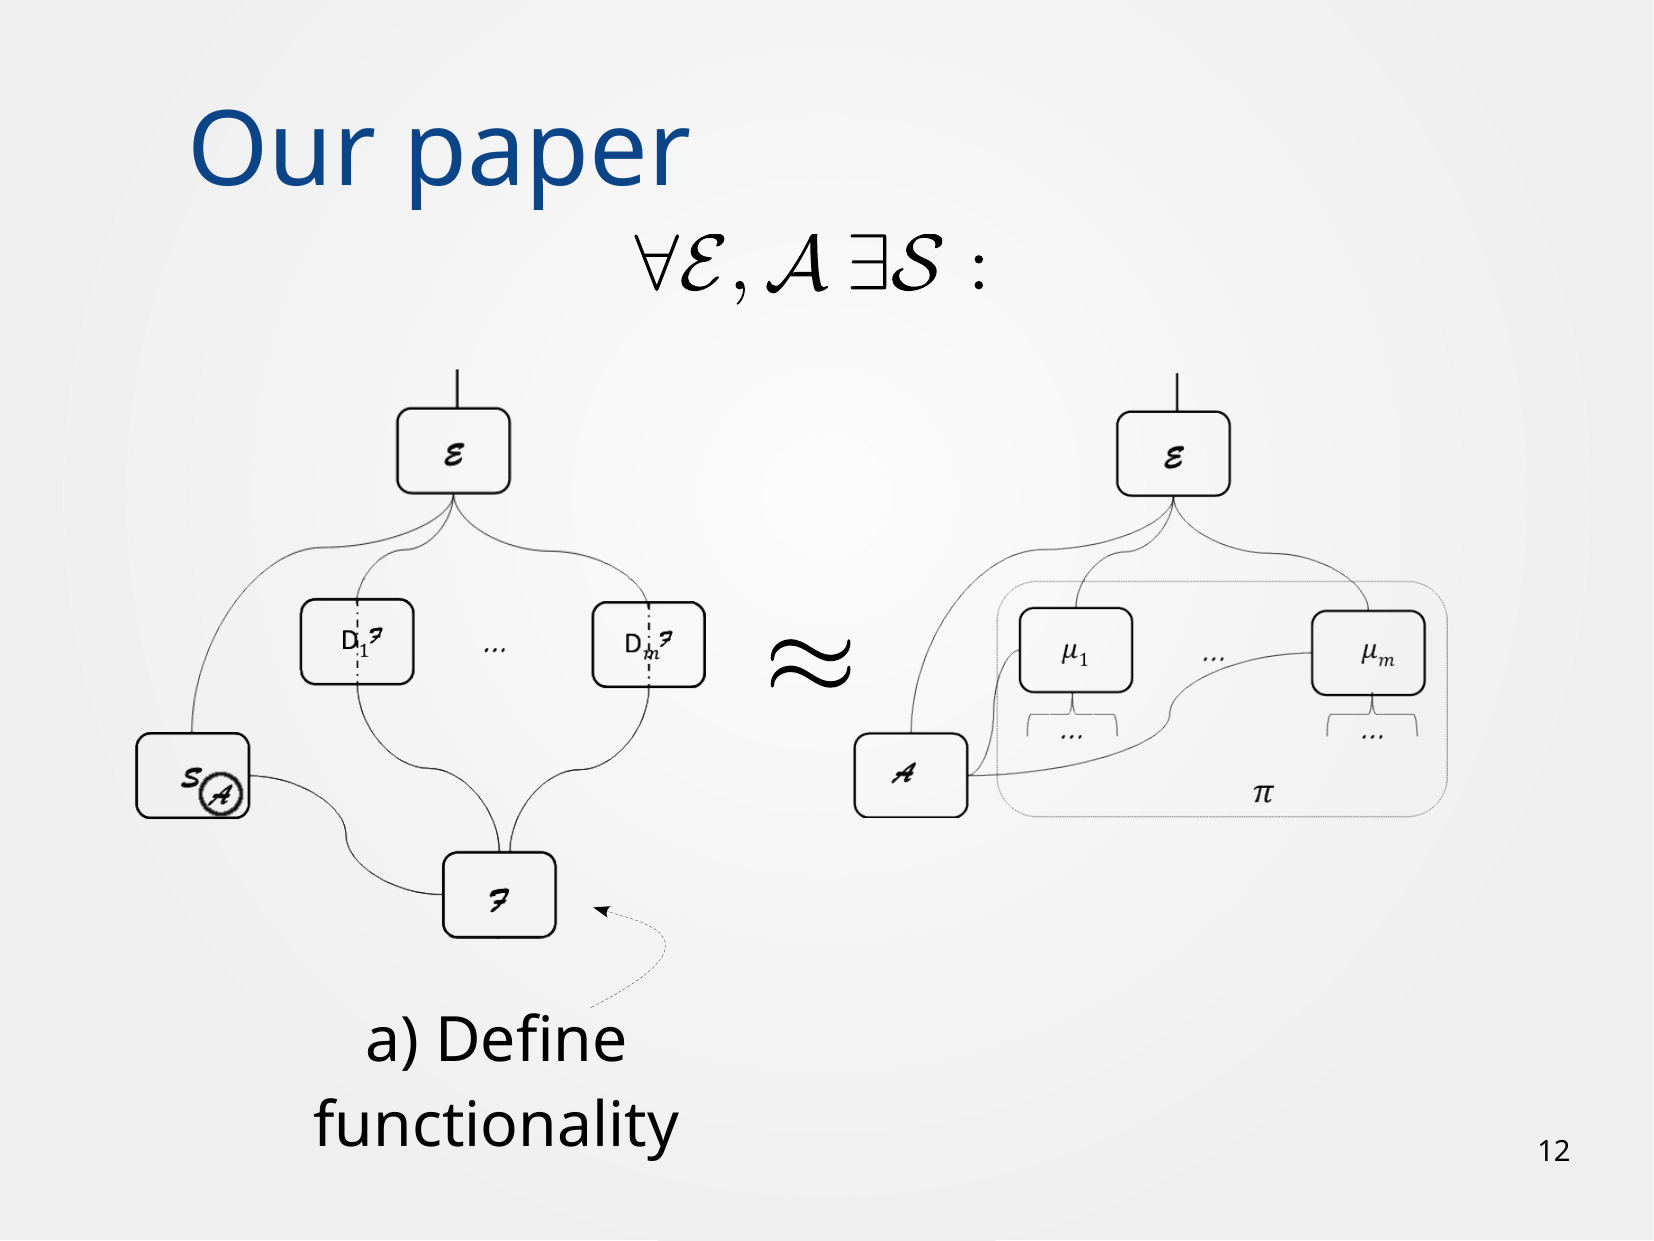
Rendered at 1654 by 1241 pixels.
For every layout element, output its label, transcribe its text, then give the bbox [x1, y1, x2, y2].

picture [135, 337, 706, 939]
picture [759, 372, 1448, 818]
title Our paper [187, 70, 1467, 216]
text_box a) Define functionality [298, 987, 722, 1172]
picture [634, 234, 990, 305]
